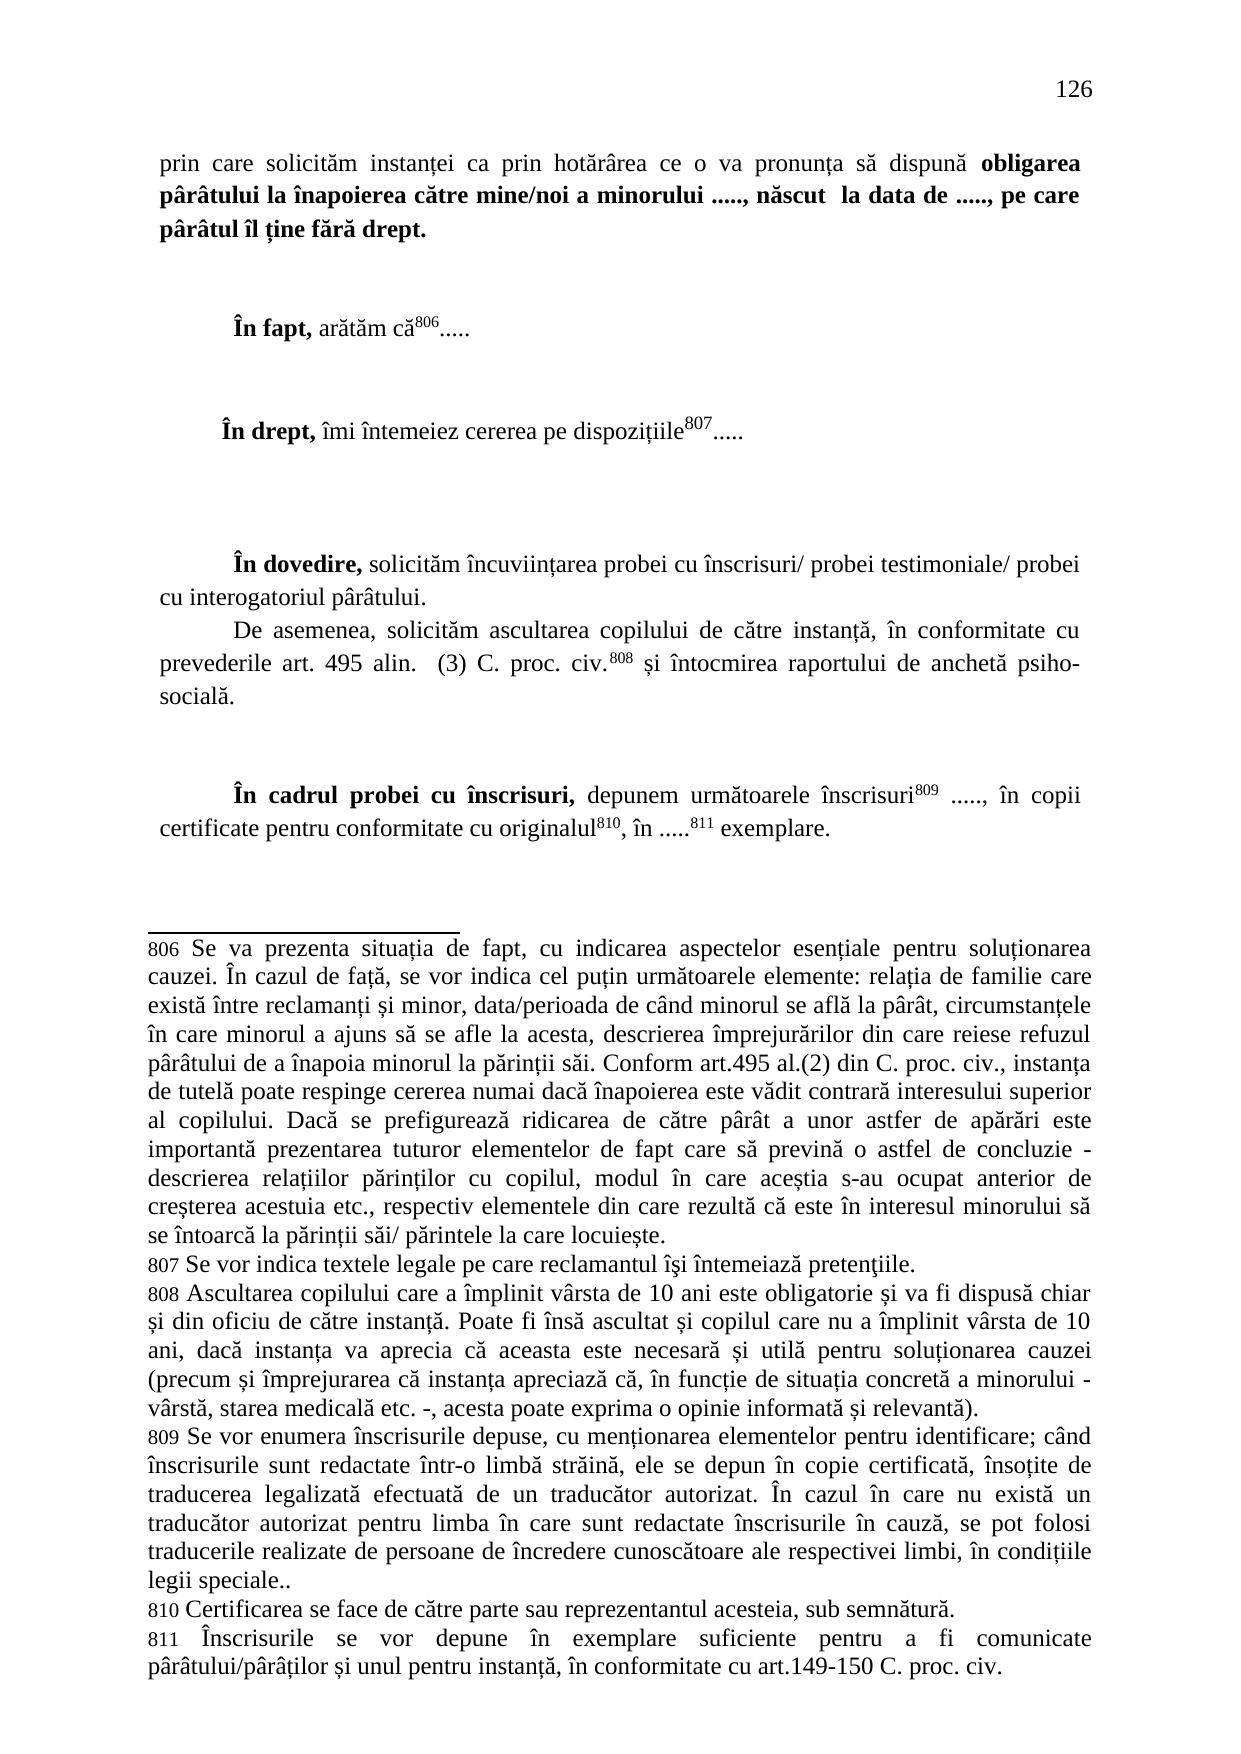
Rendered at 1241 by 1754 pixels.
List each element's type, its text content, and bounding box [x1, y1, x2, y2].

text În cadrul probei cu înscrisuri, depunem următoarele înscrisuri ....., în copii certificate pentru conformitate cu originalul, în ..... exemplare. [159, 781, 1081, 842]
text În drept, îmi întemeiez cererea pe dispozițiile..... [148, 412, 1087, 445]
text Se va prezenta situația de fapt, cu indicarea aspectelor esențiale pentru soluționarea cauzei. În cazul de față, se vor indica cel puțin următoarele elemente: relația de familie care există între reclamanți și minor, data/perioada de când minorul se află la pârât, circumstanțele în care minorul a ajuns să se afle la acesta, descrierea împrejurărilor din care reiese refuzul pârâtului de a înapoia minorul la părinții săi. Conform art.495 al.(2) din C. proc. civ., instanța de tutelă poate respinge cererea numai dacă înapoierea este vădit contrară interesului superior al copilului. Dacă se prefigurează ridicarea de către pârât a unor astfer de apărări este importantă prezentarea tuturor elementelor de fapt care să prevină o astfel de concluzie - descrierea relațiilor părinților cu copilul, modul în care aceștia s-au ocupat anterior de creșterea acestuia etc., respectiv elementele din care rezultă că este în interesul minorului să se întoarcă la părinții săi/ părintele la care locuiește. [148, 933, 1093, 1249]
text De asemenea, solicităm ascultarea copilului de către instanță, în conformitate cu prevederile art. 495 alin. (3) C. proc. civ. și întocmirea raportului de anchetă psiho-socială. [159, 615, 1081, 710]
text Certificarea se face de către parte sau reprezentantul acesteia, sub semnătură. [148, 1594, 1093, 1623]
text prin care solicităm instanței ca prin hotărârea ce o va pronunța să dispună obligarea pârâtului la înapoierea către mine/noi a minorului ....., născut la data de ....., pe care pârâtul îl ține fără drept. [159, 148, 1081, 242]
text În fapt, arătăm că..... [159, 313, 1081, 341]
text În dovedire, solicităm încuviințarea probei cu înscrisuri/ probei testimoniale/ probei cu interogatoriul pârâtului. [159, 549, 1081, 611]
text Se vor enumera înscrisurile depuse, cu menționarea elementelor pentru identificare; când înscrisurile sunt redactate într-o limbă străină, ele se depun în copie certificată, însoțite de traducerea legalizată efectuată de un traducător autorizat. În cazul în care nu există un traducător autorizat pentru limba în care sunt redactate înscrisurile în cauză, se pot folosi traducerile realizate de persoane de încredere cunoscătoare ale respectivei limbi, în condițiile legii speciale.. [148, 1421, 1093, 1594]
text Ascultarea copilului care a împlinit vârsta de 10 ani este obligatorie și va fi dispusă chiar și din oficiu de către instanță. Poate fi însă ascultat și copilul care nu a împlinit vârsta de 10 ani, dacă instanța va aprecia că aceasta este necesară și utilă pentru soluționarea cauzei (precum și împrejurarea că instanța apreciază că, în funcție de situația concretă a minorului - vârstă, starea medicală etc. -, acesta poate exprima o opinie informată și relevantă). [148, 1278, 1093, 1421]
text Înscrisurile se vor depune în exemplare suficiente pentru a fi comunicate pârâtului/pârâților și unul pentru instanță, în conformitate cu art.149-150 C. proc. civ. [148, 1623, 1093, 1680]
text Se vor indica textele legale pe care reclamantul îşi întemeiază pretenţiile. [148, 1249, 1093, 1278]
